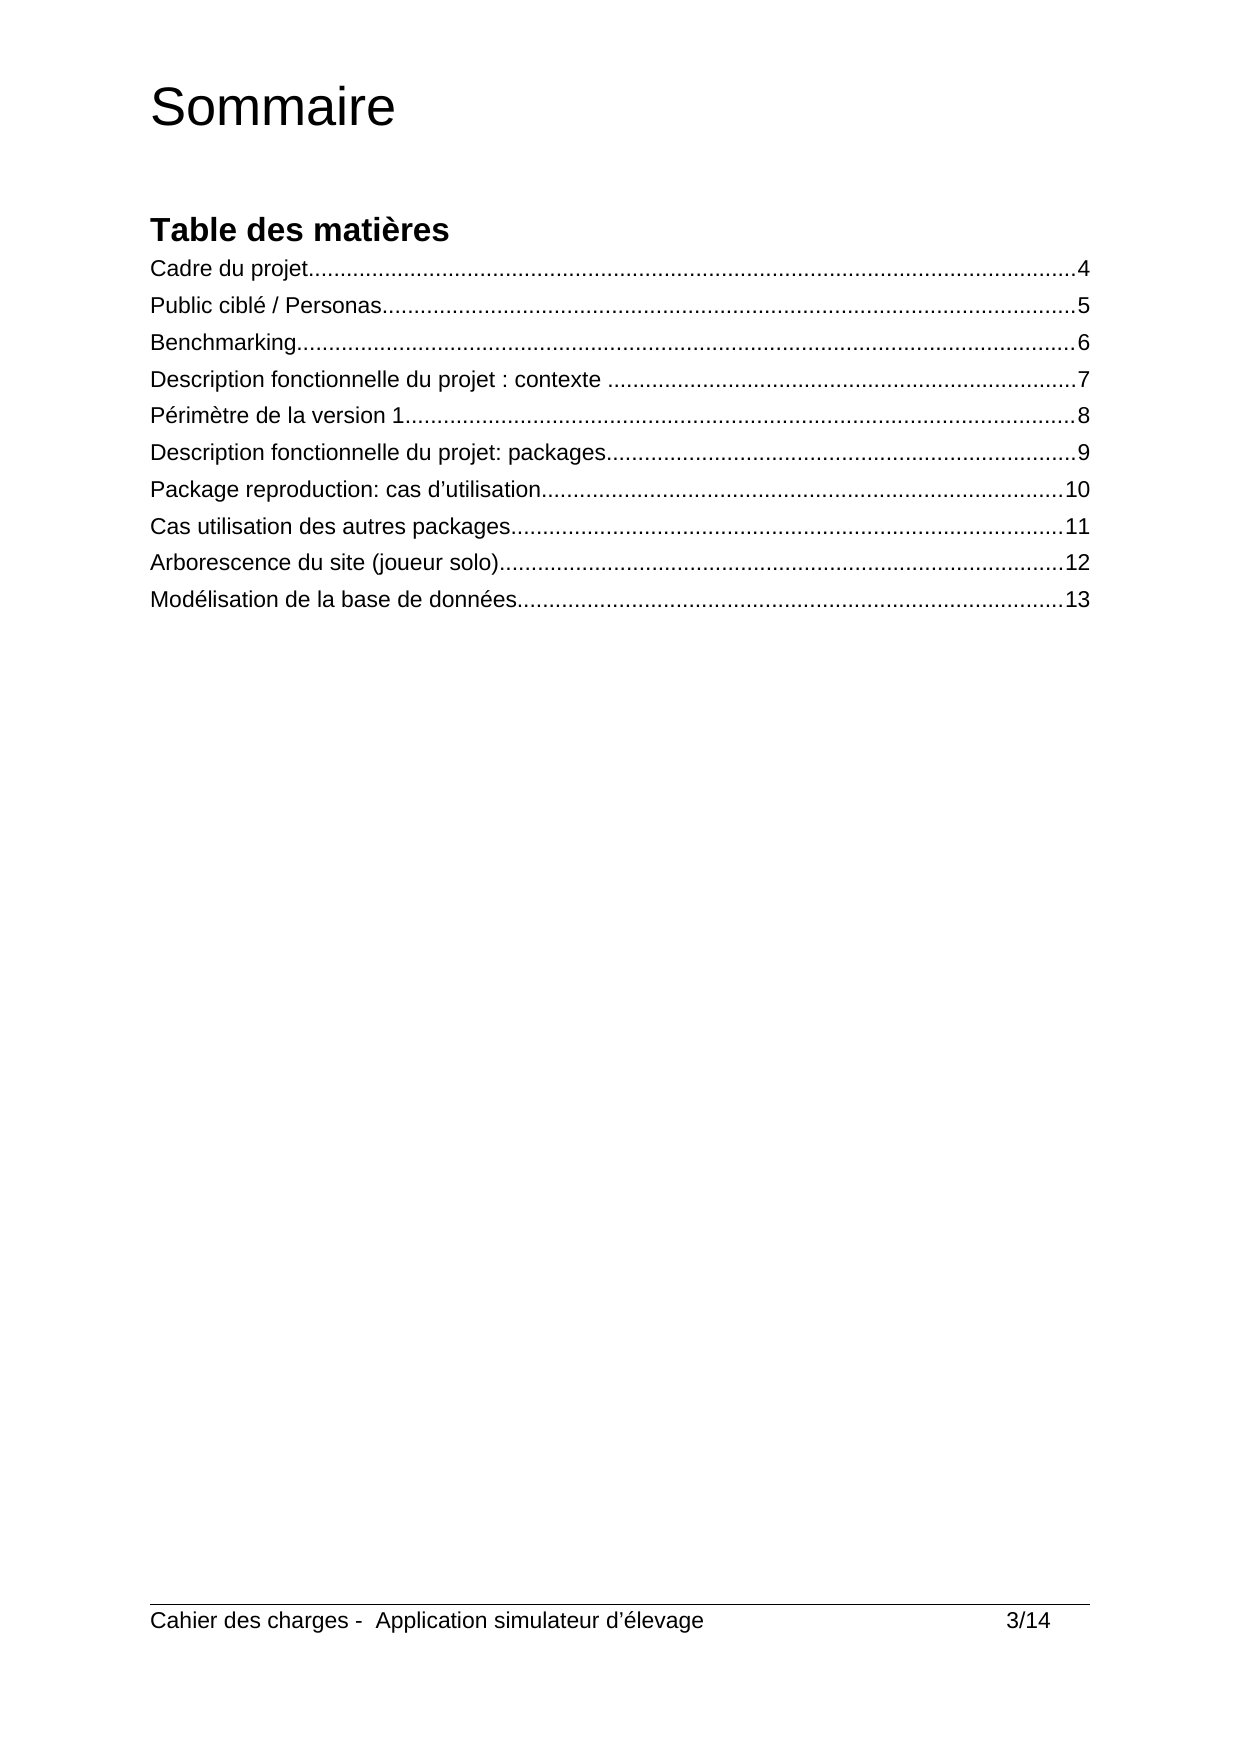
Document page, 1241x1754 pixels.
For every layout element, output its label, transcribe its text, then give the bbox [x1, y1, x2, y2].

text Arborescence du site (joueur solo) 12 [150, 549, 1090, 576]
text Cadre du projet 4 [150, 255, 1090, 282]
text Package reproduction: cas d’utilisation 10 [150, 476, 1090, 502]
text Description fonctionnelle du projet : contexte 7 [150, 366, 1090, 392]
subtitle Sommaire [150, 75, 1090, 137]
text Périmètre de la version 1 8 [150, 402, 1090, 429]
text Public ciblé / Personas 5 [150, 292, 1090, 318]
text Cas utilisation des autres packages 11 [150, 513, 1090, 539]
text Modélisation de la base de données 13 [150, 586, 1090, 612]
text Benchmarking 6 [150, 329, 1090, 355]
text Description fonctionnelle du projet: packages 9 [150, 439, 1090, 465]
subtitle Table des matières [150, 211, 1090, 249]
